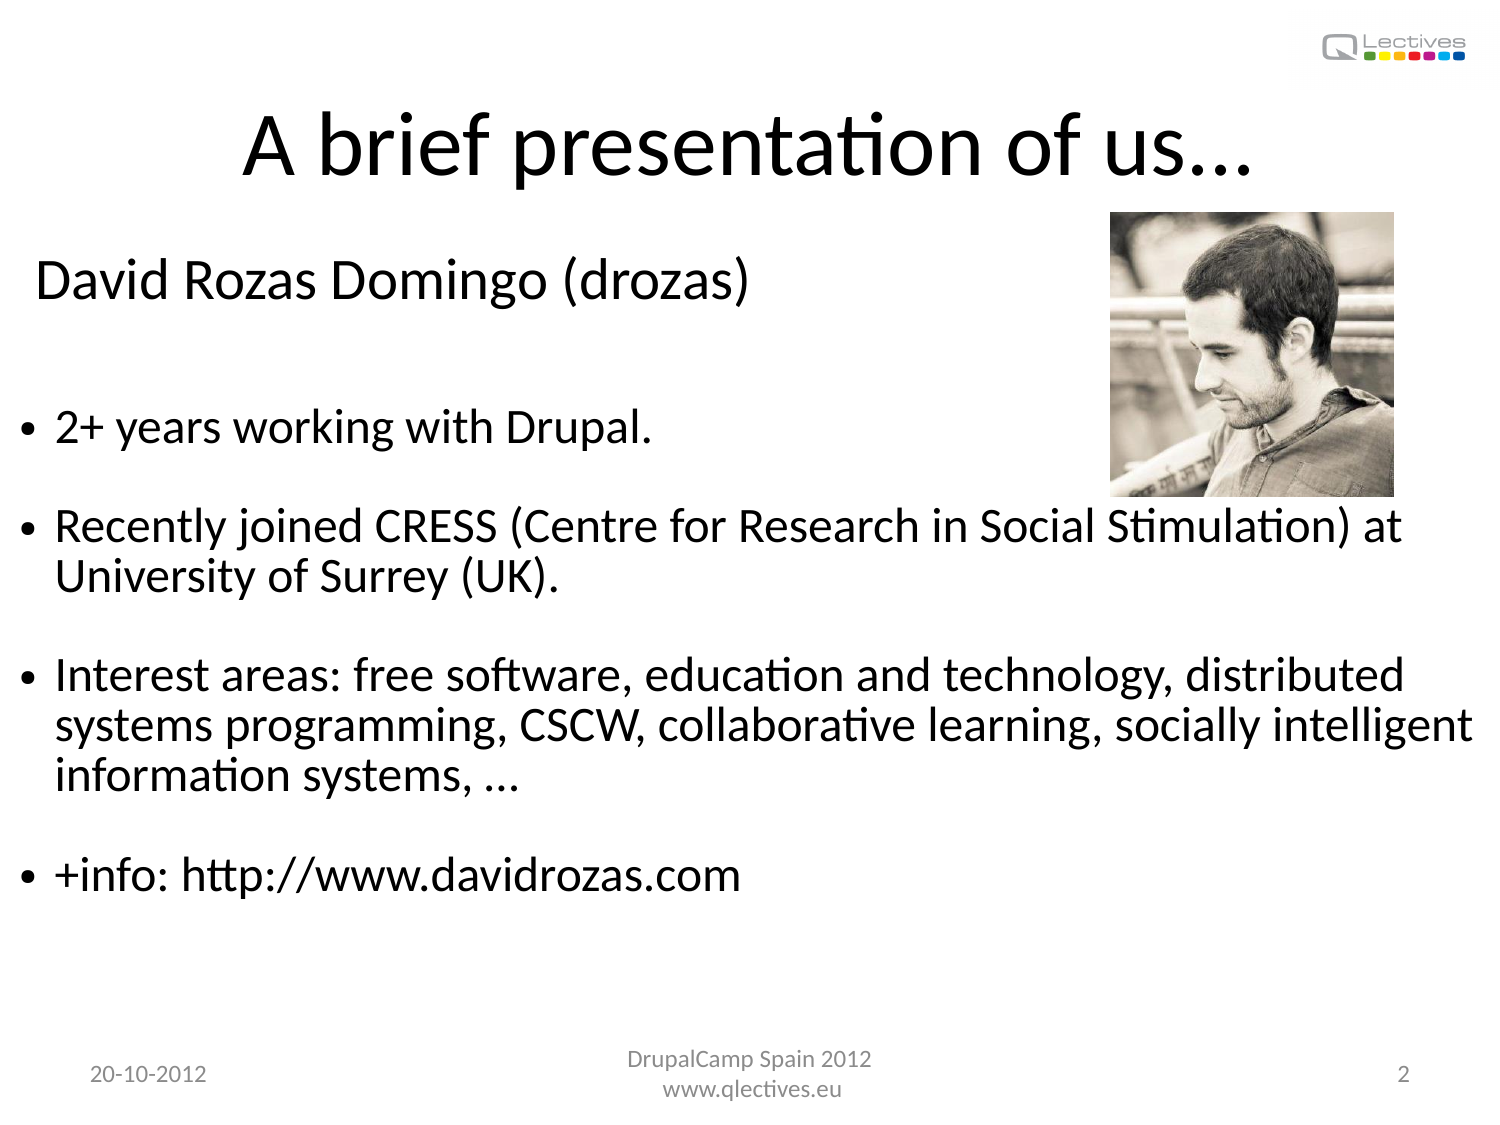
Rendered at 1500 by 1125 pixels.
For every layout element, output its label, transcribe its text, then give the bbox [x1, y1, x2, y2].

text_box 2+ years working with Drupal. Recently joined CRESS (Centre for Research in Social Stimulation) at University of Surrey (UK). Interest areas: free software, education and technology, distributed systems programming, CSCW, collaborative learning, socially intelligent information systems, … +info: http://www.davidrozas.com [4, 348, 1500, 999]
text_box 20-10-2012 [74, 1042, 425, 1103]
text_box DrupalCamp Spain 2012 www.qlectives.eu [512, 1042, 988, 1103]
text_box A brief presentation of us... [75, 45, 1425, 233]
text_box David Rozas Domingo (drozas) [20, 248, 957, 332]
text_box [1074, 1042, 1425, 1103]
picture [1110, 212, 1394, 497]
picture [1288, 9, 1500, 90]
